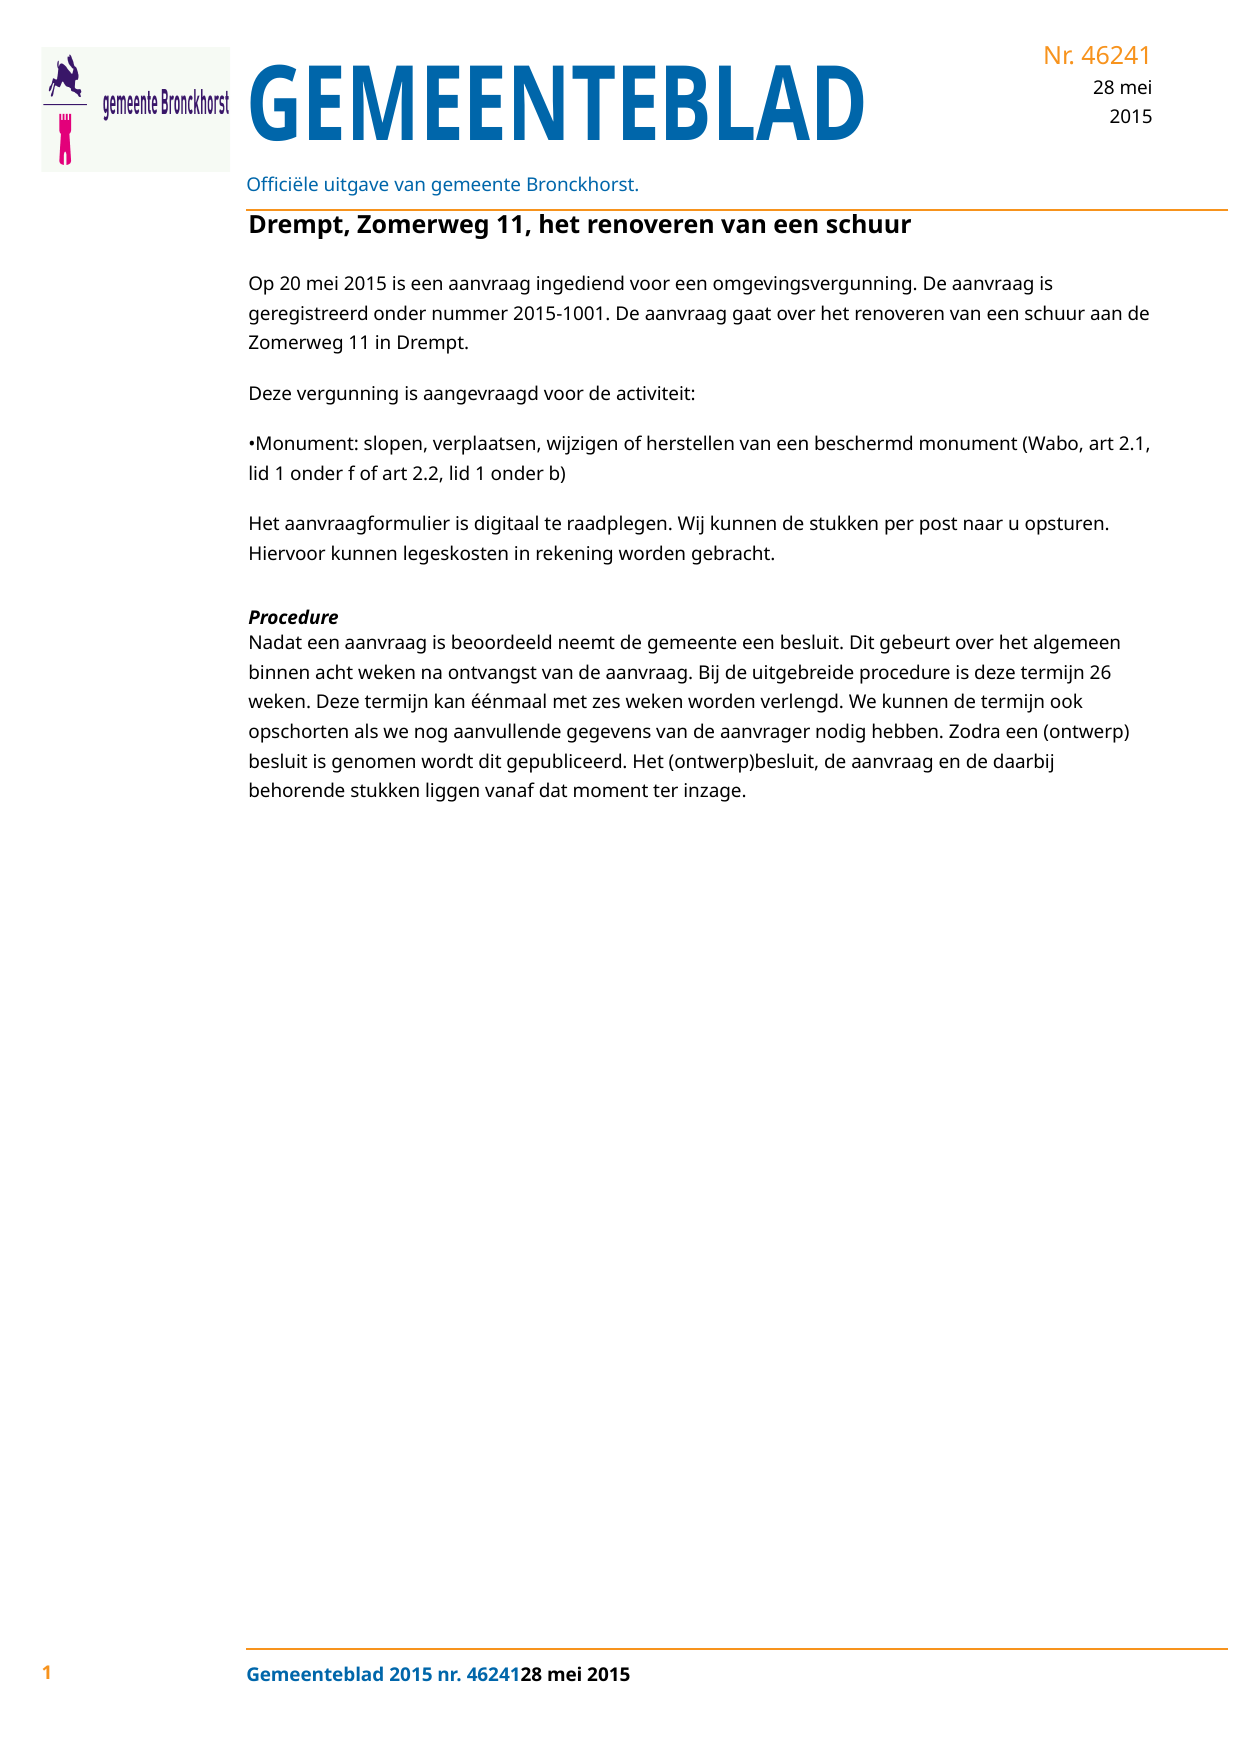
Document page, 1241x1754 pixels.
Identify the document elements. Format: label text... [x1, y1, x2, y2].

text Drempt, Zomerweg 11, het renoveren van een schuur [248, 211, 1152, 241]
text Procedure [248, 604, 1152, 629]
text •Monument: slopen, verplaatsen, wijzigen of herstellen van een beschermd monument (Wabo, art 2.1, lid 1 onder f of art 2.2, lid 1 onder b) [248, 430, 1152, 486]
text Op 20 mei 2015 is een aanvraag ingediend voor een omgevingsvergunning. De aanvraag is geregistreerd onder nummer 2015-1001. De aanvraag gaat over het renoveren van een schuur aan de Zomerweg 11 in Drempt. [248, 270, 1152, 355]
text Deze vergunning is aangevraagd voor de activiteit: [248, 380, 1152, 406]
text Het aanvraagformulier is digitaal te raadplegen. Wij kunnen de stukken per post naar u opsturen. Hiervoor kunnen legeskosten in rekening worden gebracht. [248, 510, 1152, 566]
text Nadat een aanvraag is beoordeeld neemt de gemeente een besluit. Dit gebeurt over het algemeen binnen acht weken na ontvangst van de aanvraag. Bij de uitgebreide procedure is deze termijn 26 weken. Deze termijn kan éénmaal met zes weken worden verlengd. We kunnen de termijn ook opschorten als we nog aanvullende gegevens van de aanvrager nodig hebben. Zodra een (ontwerp) besluit is genomen wordt dit gepubliceerd. Het (ontwerp)besluit, de aanvraag en de daarbij behorende stukken liggen vanaf dat moment ter inzage. [248, 629, 1152, 803]
picture [41, 47, 231, 172]
